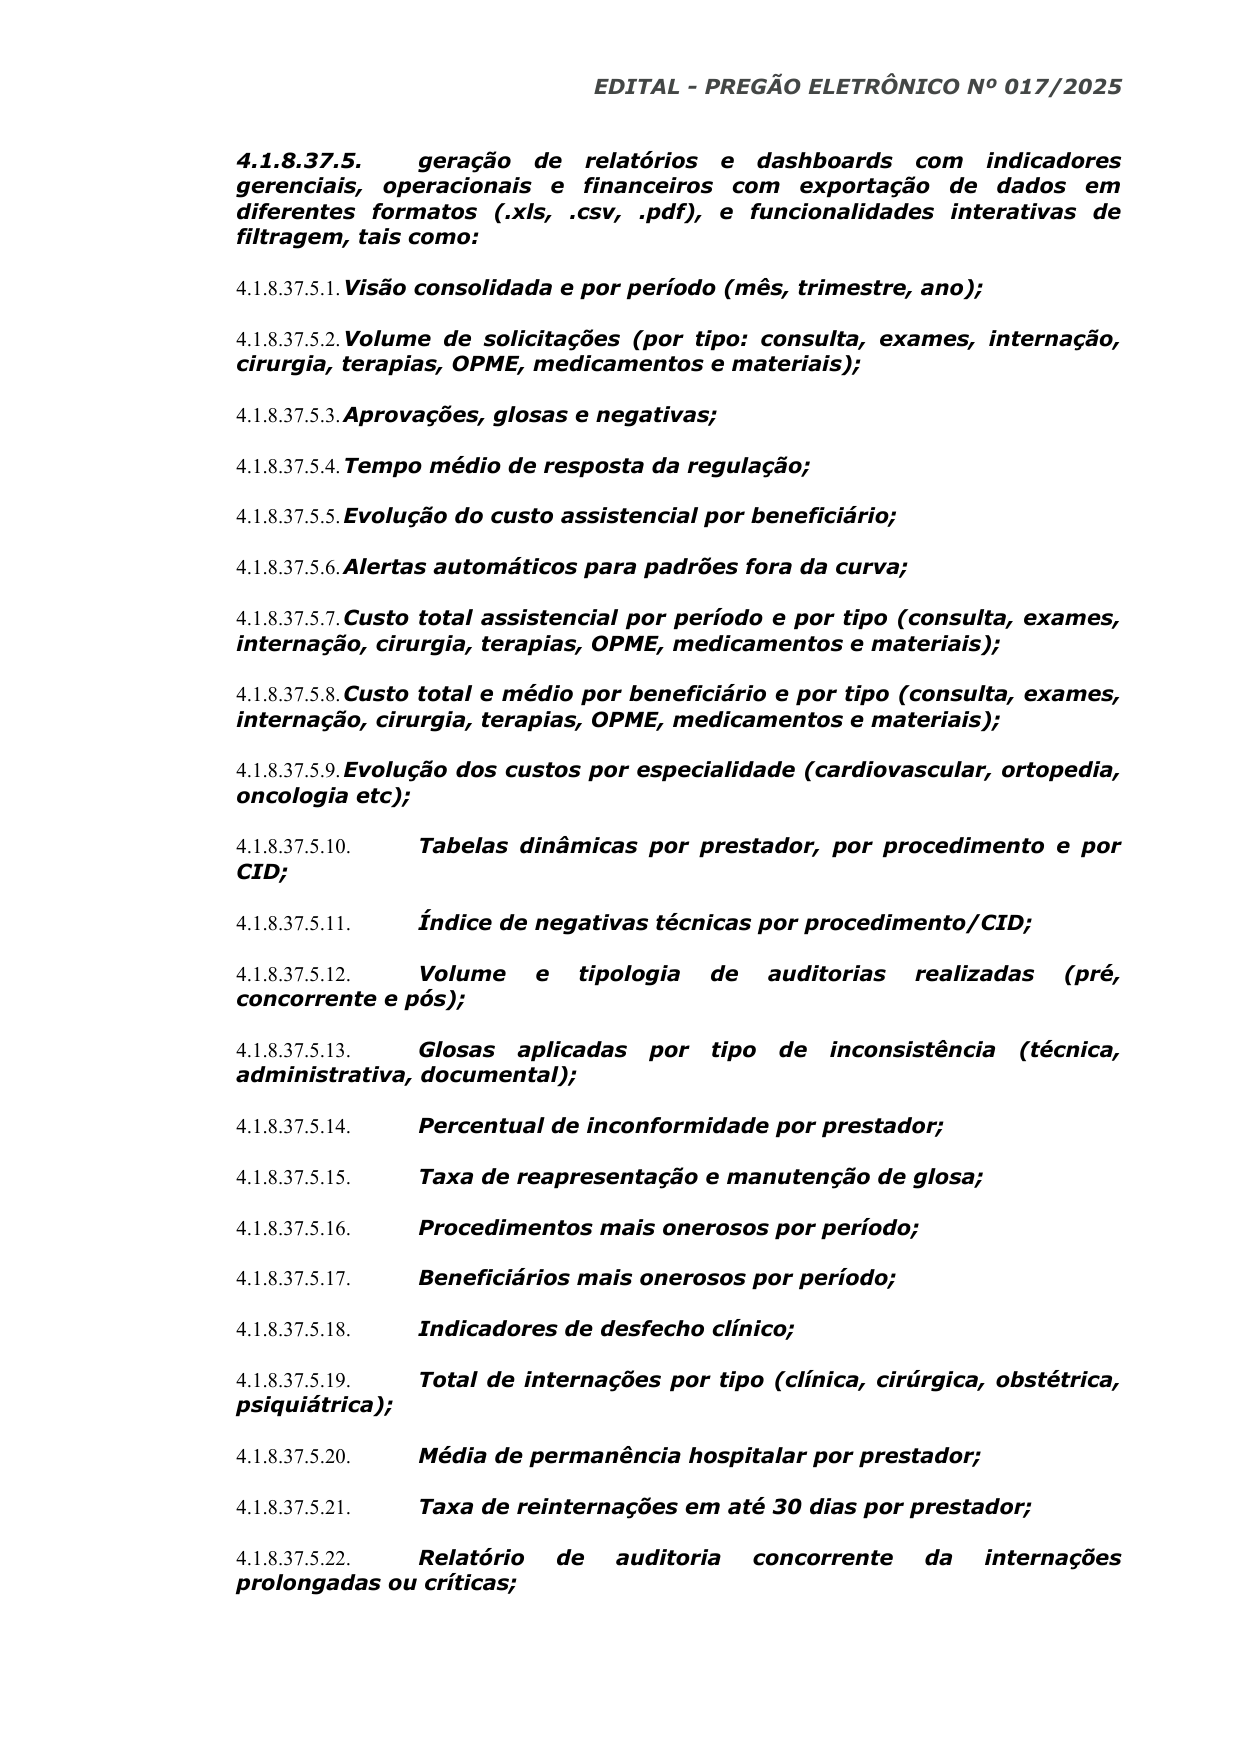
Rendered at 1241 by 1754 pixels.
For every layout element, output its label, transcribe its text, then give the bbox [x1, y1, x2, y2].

list Volume de solicitações (por tipo: consulta, exames, internação, cirurgia, terapias, OPME, medicamentos e materiais); [236, 325, 1122, 376]
list Tempo médio de resposta da regulação; [236, 452, 1122, 478]
list Beneficiários mais onerosos por período; [236, 1265, 1122, 1290]
list Aprovações, glosas e negativas; [236, 401, 1122, 427]
list Evolução dos custos por especialidade (cardiovascular, ortopedia, oncologia etc); [236, 757, 1122, 808]
list Taxa de reinternações em até 30 dias por prestador; [236, 1493, 1122, 1519]
list Total de internações por tipo (clínica, cirúrgica, obstétrica, psiquiátrica); [236, 1366, 1122, 1417]
list Relatório de auditoria concorrente da internações prolongadas ou críticas; [236, 1544, 1122, 1595]
list Taxa de reapresentação e manutenção de glosa; [236, 1163, 1122, 1189]
list Volume e tipologia de auditorias realizadas (pré, concorrente e pós); [236, 960, 1122, 1011]
list Alertas automáticos para padrões fora da curva; [236, 554, 1122, 579]
list Custo total assistencial por período e por tipo (consulta, exames, internação, cirurgia, terapias, OPME, medicamentos e materiais); [236, 604, 1122, 655]
list Percentual de inconformidade por prestador; [236, 1112, 1122, 1138]
list Glosas aplicadas por tipo de inconsistência (técnica, administrativa, documental); [236, 1036, 1122, 1087]
list Custo total e médio por beneficiário e por tipo (consulta, exames, internação, cirurgia, terapias, OPME, medicamentos e materiais); [236, 681, 1122, 732]
list Índice de negativas técnicas por procedimento/CID; [236, 909, 1122, 935]
list Visão consolidada e por período (mês, trimestre, ano); [236, 274, 1122, 300]
list Tabelas dinâmicas por prestador, por procedimento e por CID; [236, 833, 1122, 884]
list geração de relatórios e dashboards com indicadores gerenciais, operacionais e financeiros com exportação de dados em diferentes formatos (.xls, .csv, .pdf), e funcionalidades interativas de filtragem, tais como: [236, 148, 1122, 249]
list Procedimentos mais onerosos por período; [236, 1214, 1122, 1239]
list Indicadores de desfecho clínico; [236, 1316, 1122, 1341]
list Média de permanência hospitalar por prestador; [236, 1443, 1122, 1468]
list Evolução do custo assistencial por beneficiário; [236, 503, 1122, 528]
